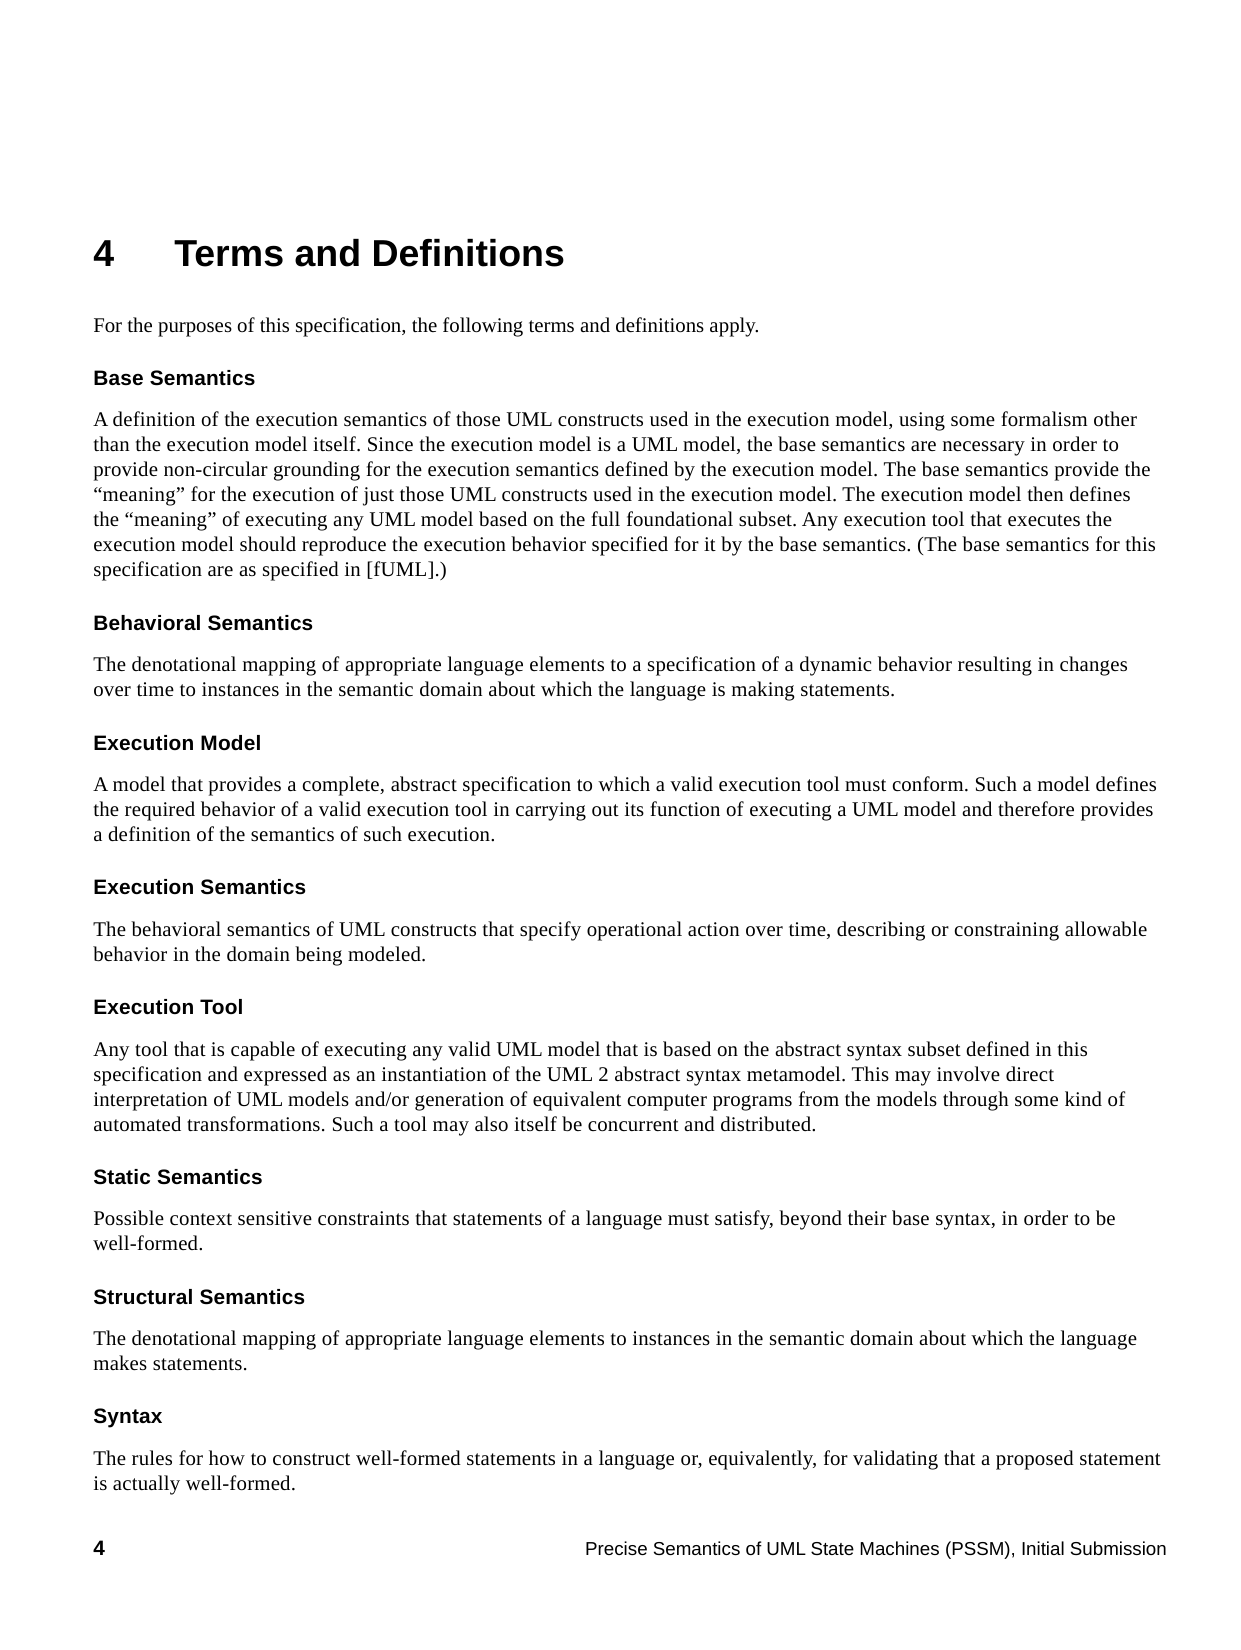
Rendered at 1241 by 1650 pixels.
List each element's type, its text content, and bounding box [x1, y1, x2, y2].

text Structural Semantics [93, 1284, 1164, 1308]
text Possible context sensitive constraints that statements of a language must satisfy, beyond their base syntax, in order to be well-formed. [93, 1205, 1164, 1255]
text Syntax [93, 1404, 1164, 1428]
text Static Semantics [93, 1165, 1164, 1189]
text Execution Model [93, 730, 1164, 754]
text The rules for how to construct well-formed statements in a language or, equivalently, for validating that a proposed statement is actually well-formed. [93, 1445, 1164, 1495]
text A definition of the execution semantics of those UML constructs used in the execution model, using some formalism other than the execution model itself. Since the execution model is a UML model, the base semantics are necessary in order to provide non-circular grounding for the execution semantics defined by the execution model. The base semantics provide the “meaning” for the execution of just those UML constructs used in the execution model. The execution model then defines the “meaning” of executing any UML model based on the full foundational subset. Any execution tool that executes the execution model should reproduce the execution behavior specified for it by the base semantics. (The base semantics for this specification are as specified in [fUML].) [93, 406, 1164, 581]
text Base Semantics [93, 366, 1164, 390]
text The denotational mapping of appropriate language elements to a specification of a dynamic behavior resulting in changes over time to instances in the semantic domain about which the language is making statements. [93, 651, 1164, 701]
text Behavioral Semantics [93, 611, 1164, 634]
subtitle Terms and Definitions [93, 231, 1164, 274]
text For the purposes of this specification, the following terms and definitions apply. [93, 312, 1164, 337]
text Any tool that is capable of executing any valid UML model that is based on the abstract syntax subset defined in this specification and expressed as an instantiation of the UML 2 abstract syntax metamodel. This may involve direct interpretation of UML models and/or generation of equivalent computer programs from the models through some kind of automated transformations. Such a tool may also itself be concurrent and distributed. [93, 1036, 1164, 1136]
text A model that provides a complete, abstract specification to which a valid execution tool must conform. Such a model defines the required behavior of a valid execution tool in carrying out its function of executing a UML model and therefore provides a definition of the semantics of such execution. [93, 771, 1164, 846]
text The behavioral semantics of UML constructs that specify operational action over time, describing or constraining allowable behavior in the domain being modeled. [93, 916, 1164, 966]
text The denotational mapping of appropriate language elements to instances in the semantic domain about which the language makes statements. [93, 1325, 1164, 1375]
text Execution Tool [93, 995, 1164, 1019]
text Execution Semantics [93, 875, 1164, 899]
